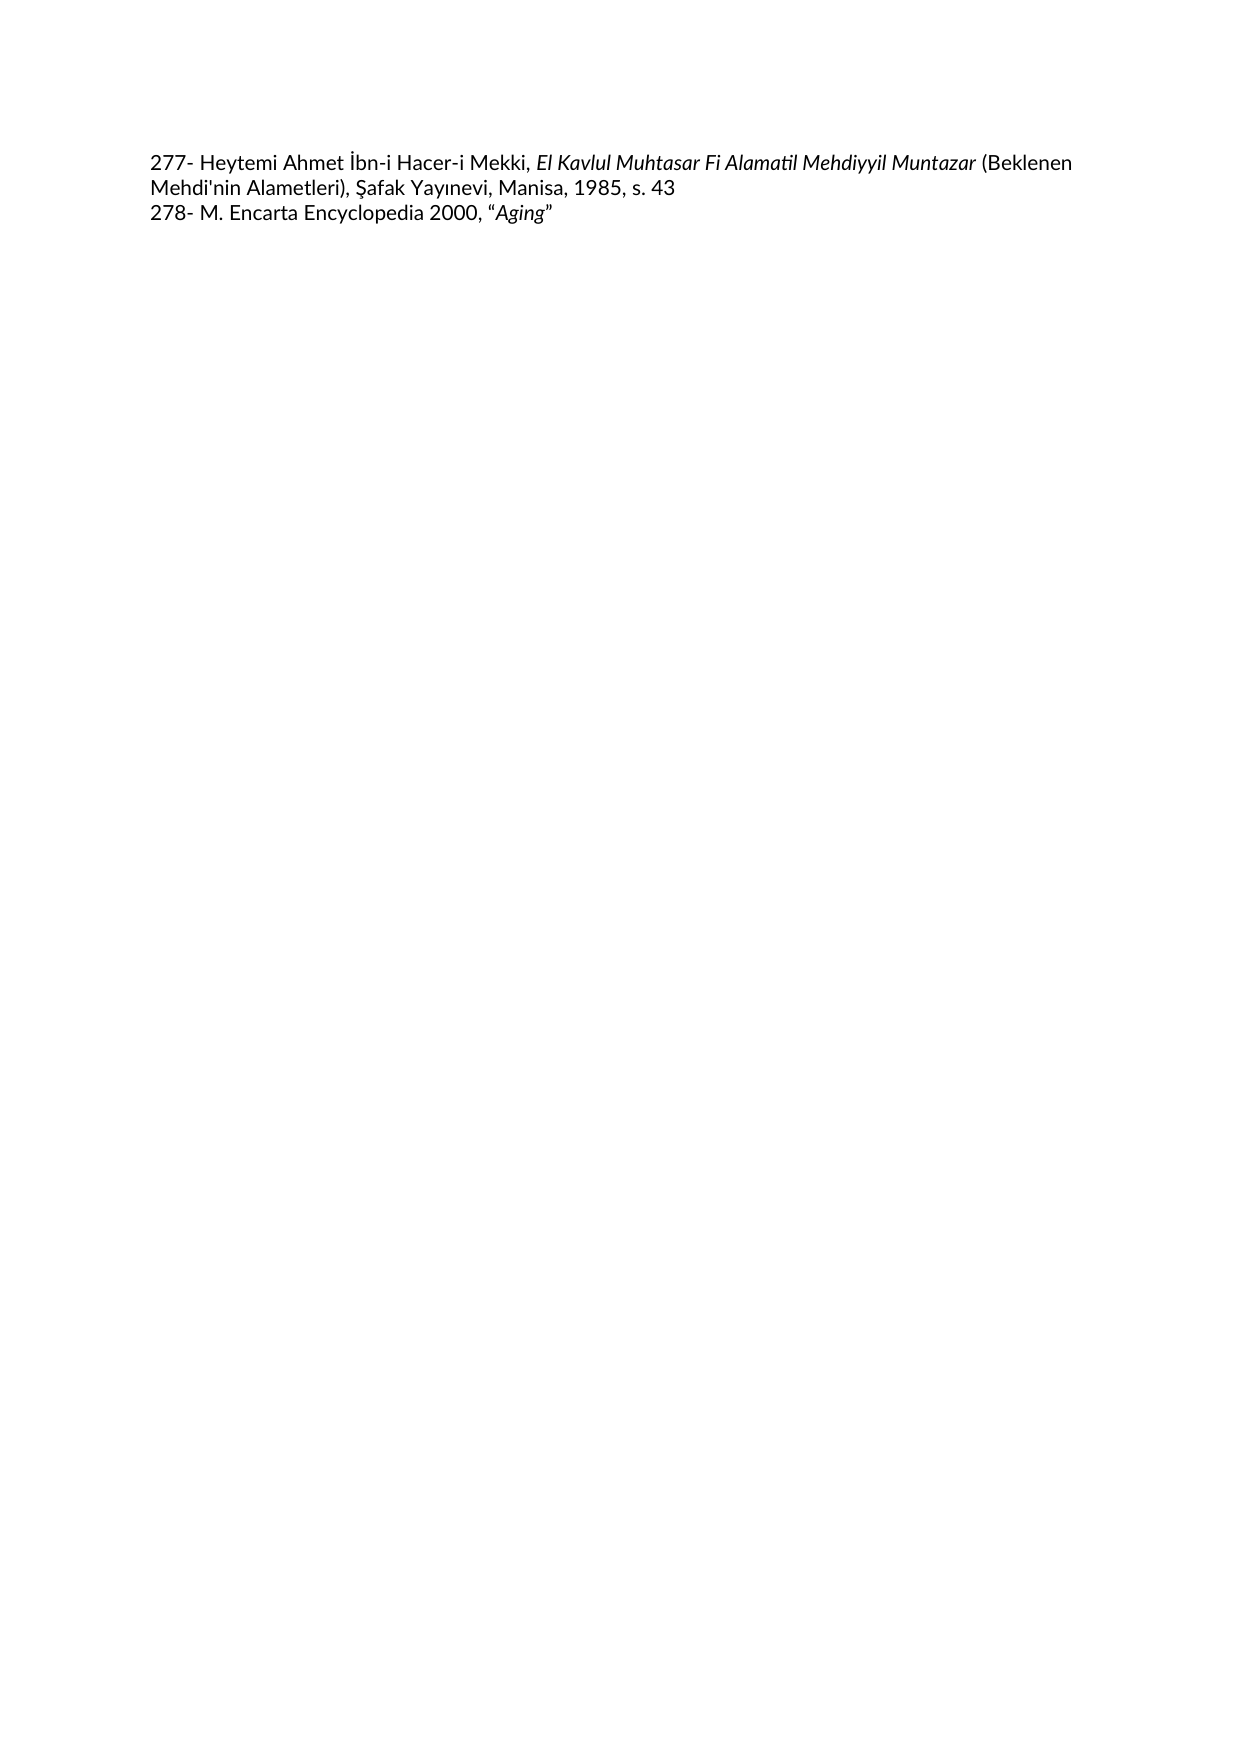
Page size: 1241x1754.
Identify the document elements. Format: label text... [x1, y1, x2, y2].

text 277- Heytemi Ahmet İbn-i Hacer-i Mekki, El Kavlul Muhtasar Fi Alamatil Mehdiyyil Muntazar (Beklenen Mehdi'nin Alametleri), Şafak Yayınevi, Manisa, 1985, s. 43 [150, 150, 1090, 200]
text 278- M. Encarta Encyclopedia 2000, “Aging” [150, 200, 1090, 225]
